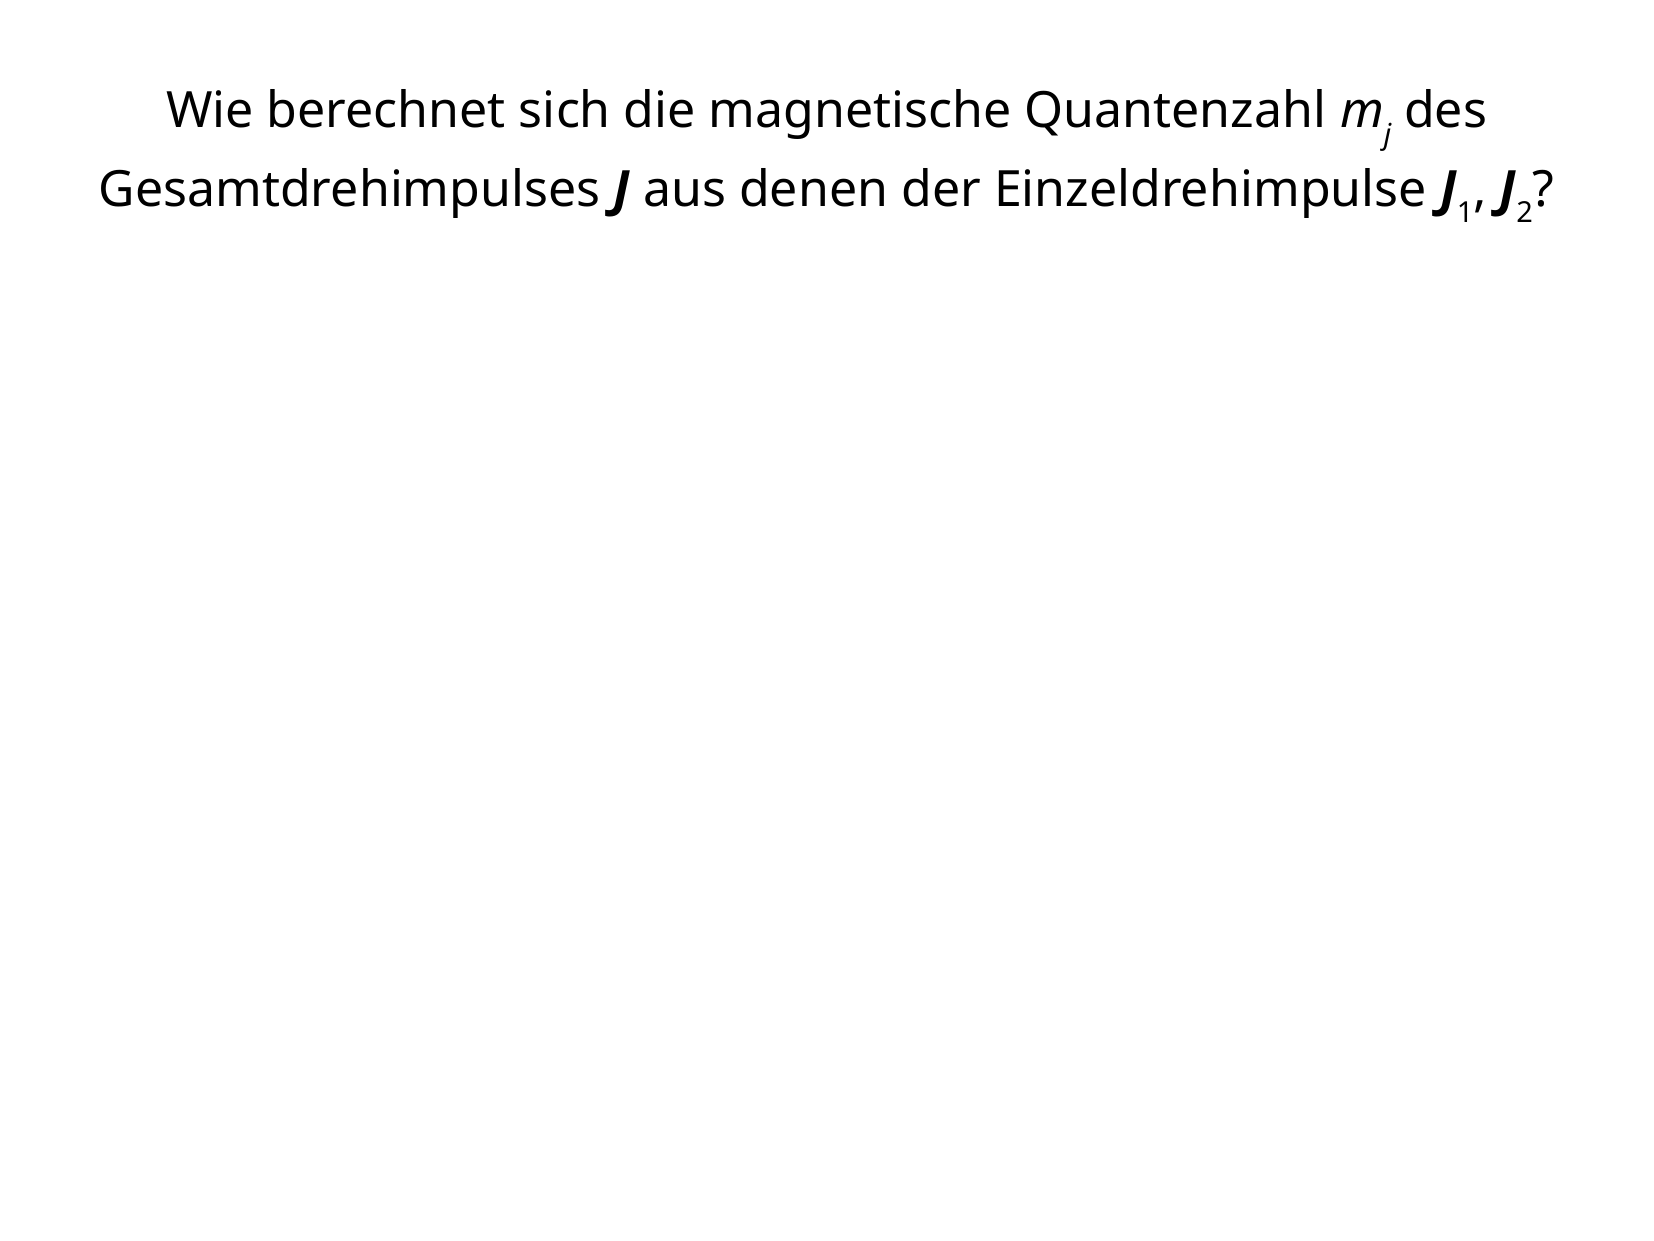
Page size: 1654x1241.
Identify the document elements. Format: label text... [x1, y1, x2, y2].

title Wie berechnet sich die magnetische Quantenzahl mj des Gesamtdrehimpulses J aus denen der Einzeldrehimpulse J1, J2? [82, 49, 1571, 257]
